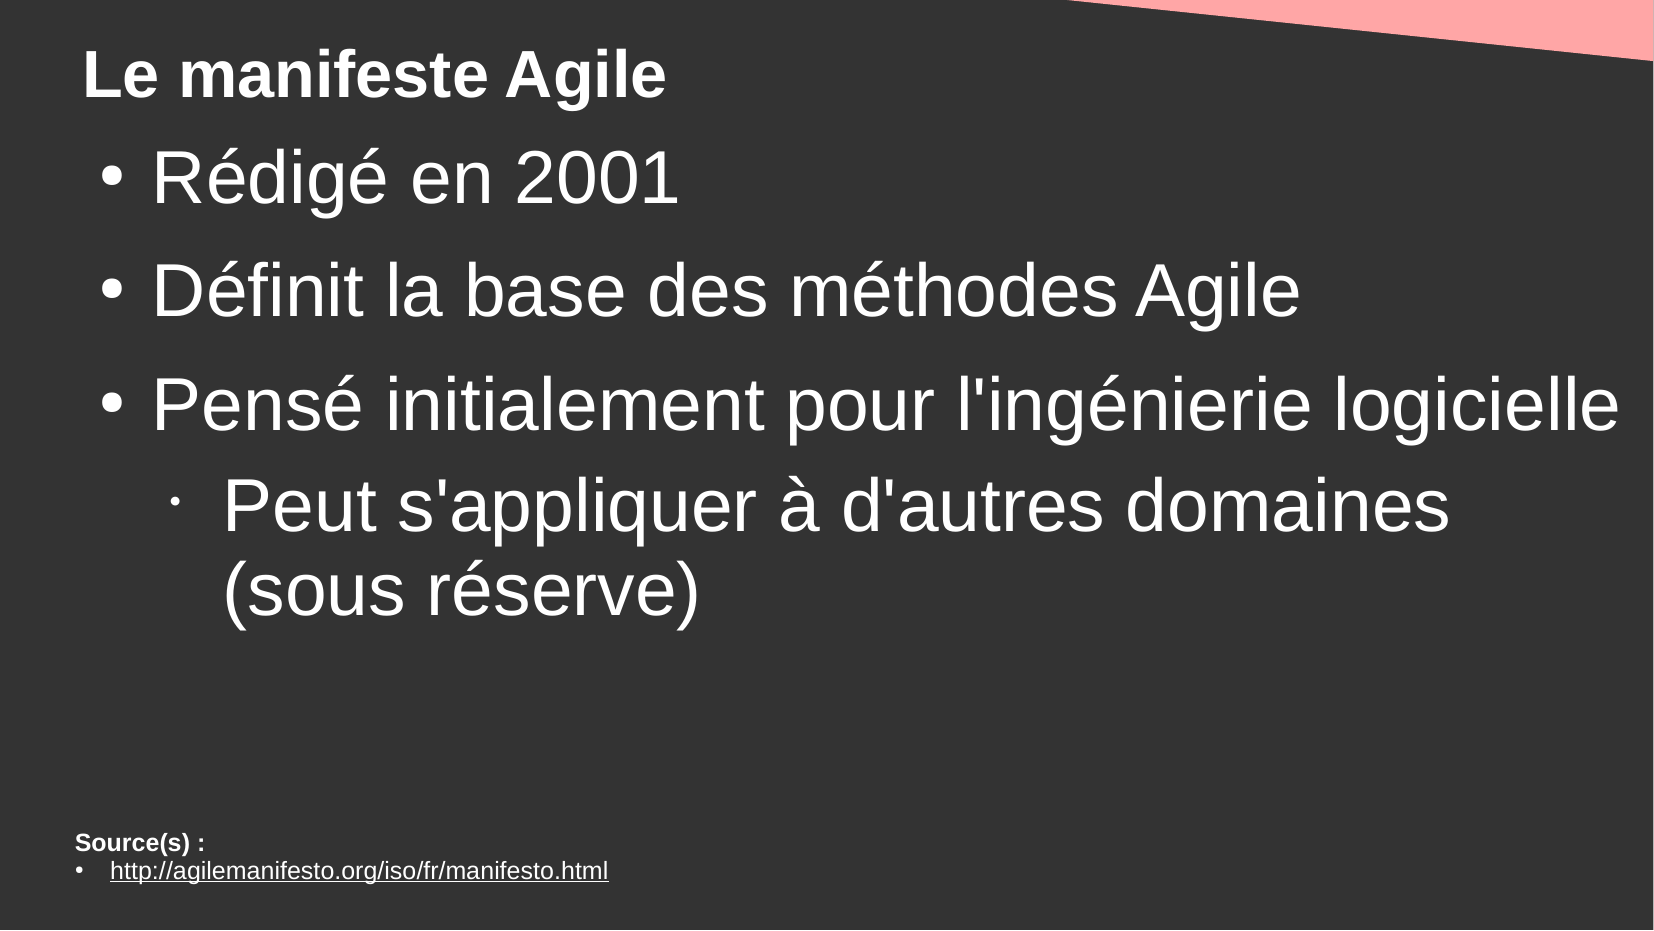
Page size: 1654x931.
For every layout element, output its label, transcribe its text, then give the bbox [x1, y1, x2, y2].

title Le manifeste Agile [82, 37, 1571, 122]
list Rédigé en 2001 Définit la base des méthodes Agile Pensé initialement pour l'ingénierie logicielle Peut s'appliquer à d'autres domaines (sous réserve) [80, 135, 1630, 822]
text_box [1067, 0, 1654, 62]
text_box Source(s) : http://agilemanifesto.org/iso/fr/manifesto.html [59, 821, 1546, 920]
